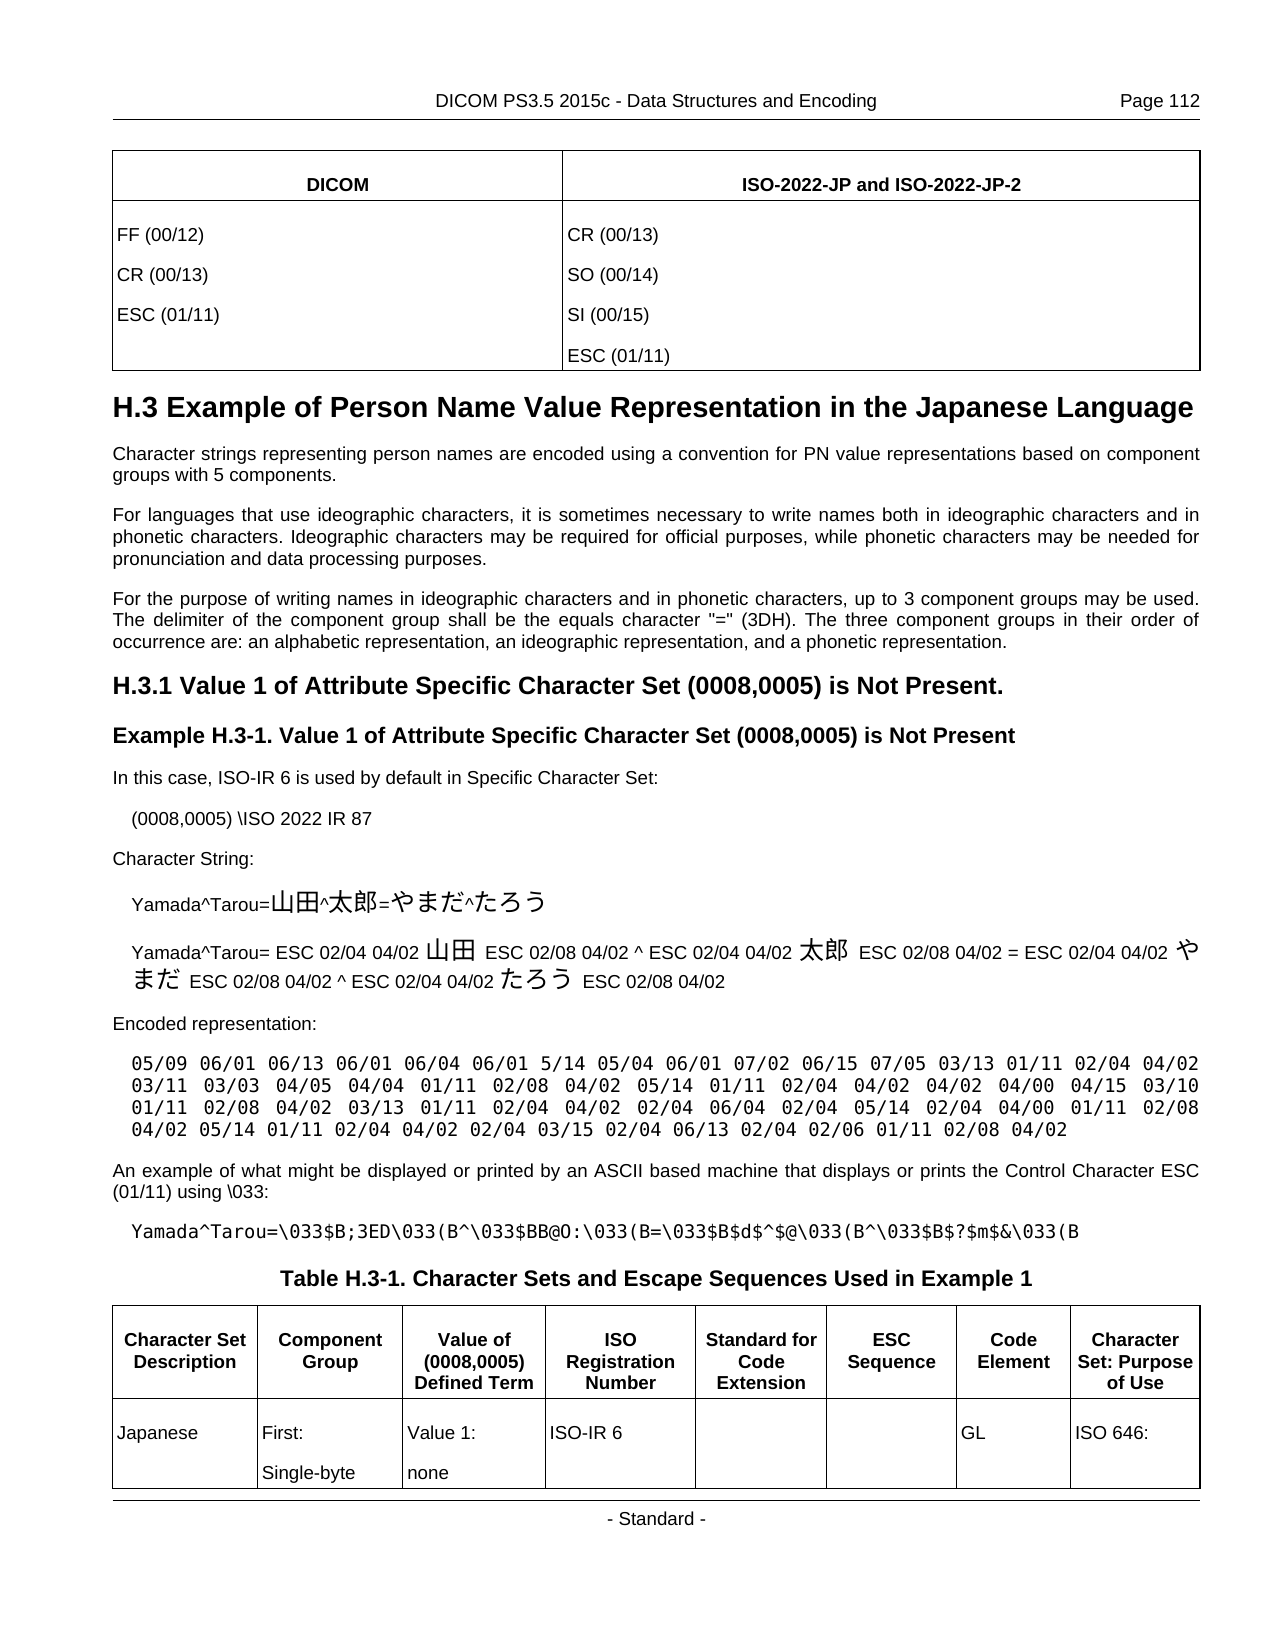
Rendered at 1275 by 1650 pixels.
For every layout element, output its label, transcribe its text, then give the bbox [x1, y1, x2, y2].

table_cell ISO-IR 6 [546, 1399, 695, 1488]
table_cell CR (00/13) SO (00/14) SI (00/15) ESC (01/11) [563, 201, 1199, 370]
text Yamada^Tarou=山田^太郎=やまだ^たろう [131, 888, 1200, 917]
text H.3 Example of Person Name Value Representation in the Japanese Language [112, 390, 1200, 424]
text Table H.3-1. Character Sets and Escape Sequences Used in Example 1 [112, 1266, 1200, 1292]
table_header Value of (0008,0005) Defined Term [403, 1306, 545, 1398]
table_cell Japanese [113, 1399, 257, 1488]
text (0008,0005) \ISO 2022 IR 87 [131, 807, 1200, 829]
table_header DICOM [113, 151, 562, 200]
text Yamada^Tarou= ESC 02/04 04/02 山田 ESC 02/08 04/02 ^ ESC 02/04 04/02 太郎 ESC 02/08 04/02 = ESC 02/04 04/02 やまだ ESC 02/08 04/02 ^ ESC 02/04 04/02 たろう ESC 02/08 04/02 [131, 936, 1200, 994]
text In this case, ISO-IR 6 is used by default in Specific Character Set: [112, 767, 1200, 788]
table_header Character Set Description [113, 1306, 257, 1398]
text For languages that use ideographic characters, it is sometimes necessary to write names both in ideographic characters and in phonetic characters. Ideographic characters may be required for official purposes, while phonetic characters may be needed for pronunciation and data processing purposes. [112, 504, 1200, 569]
text Character String: [112, 848, 1200, 869]
text An example of what might be displayed or printed by an ASCII based machine that displays or prints the Control Character ESC (01/11) using \033: [112, 1159, 1200, 1203]
text Encoded representation: [112, 1013, 1200, 1034]
text Yamada^Tarou=\033$B;3ED\033(B^\033$BB@O:\033(B=\033$B$d$^$@\033(B^\033$B$?$m$&\033(B [131, 1221, 1200, 1243]
table_header Component Group [258, 1306, 402, 1398]
table_cell ISO 646: [1071, 1399, 1199, 1488]
table_cell Value 1: none [403, 1399, 545, 1488]
table_cell [696, 1399, 826, 1488]
text 05/09 06/01 06/13 06/01 06/04 06/01 5/14 05/04 06/01 07/02 06/15 07/05 03/13 01/11 02/04 04/02 03/11 03/03 04/05 04/04 01/11 02/08 04/02 05/14 01/11 02/04 04/02 04/02 04/00 04/15 03/10 01/11 02/08 04/02 03/13 01/11 02/04 04/02 02/04 06/04 02/04 05/14 02/04 04/00 01/11 02/08 04/02 05/14 01/11 02/04 04/02 02/04 03/15 02/04 06/13 02/04 02/06 01/11 02/08 04/02 [131, 1053, 1200, 1141]
table_header ISO Registration Number [546, 1306, 695, 1398]
table_cell FF (00/12) CR (00/13) ESC (01/11) [113, 201, 562, 370]
table_header Code Element [957, 1306, 1070, 1398]
table_header Character Set: Purpose of Use [1071, 1306, 1199, 1398]
text Character strings representing person names are encoded using a convention for PN value representations based on component groups with 5 components. [112, 442, 1200, 486]
text H.3.1 Value 1 of Attribute Specific Character Set (0008,0005) is Not Present. [112, 671, 1200, 700]
table_cell GL [957, 1399, 1070, 1488]
table_cell [827, 1399, 956, 1488]
table_header ISO-2022-JP and ISO-2022-JP-2 [563, 151, 1199, 200]
table_header ESC Sequence [827, 1306, 956, 1398]
text For the purpose of writing names in ideographic characters and in phonetic characters, up to 3 component groups may be used. The delimiter of the component group shall be the equals character "=" (3DH). The three component groups in their order of occurrence are: an alphabetic representation, an ideographic representation, and a phonetic representation. [112, 588, 1200, 652]
text Example H.3-1. Value 1 of Attribute Specific Character Set (0008,0005) is Not Present [112, 722, 1200, 748]
table_cell First: Single-byte [258, 1399, 402, 1488]
table_header Standard for Code Extension [696, 1306, 826, 1398]
